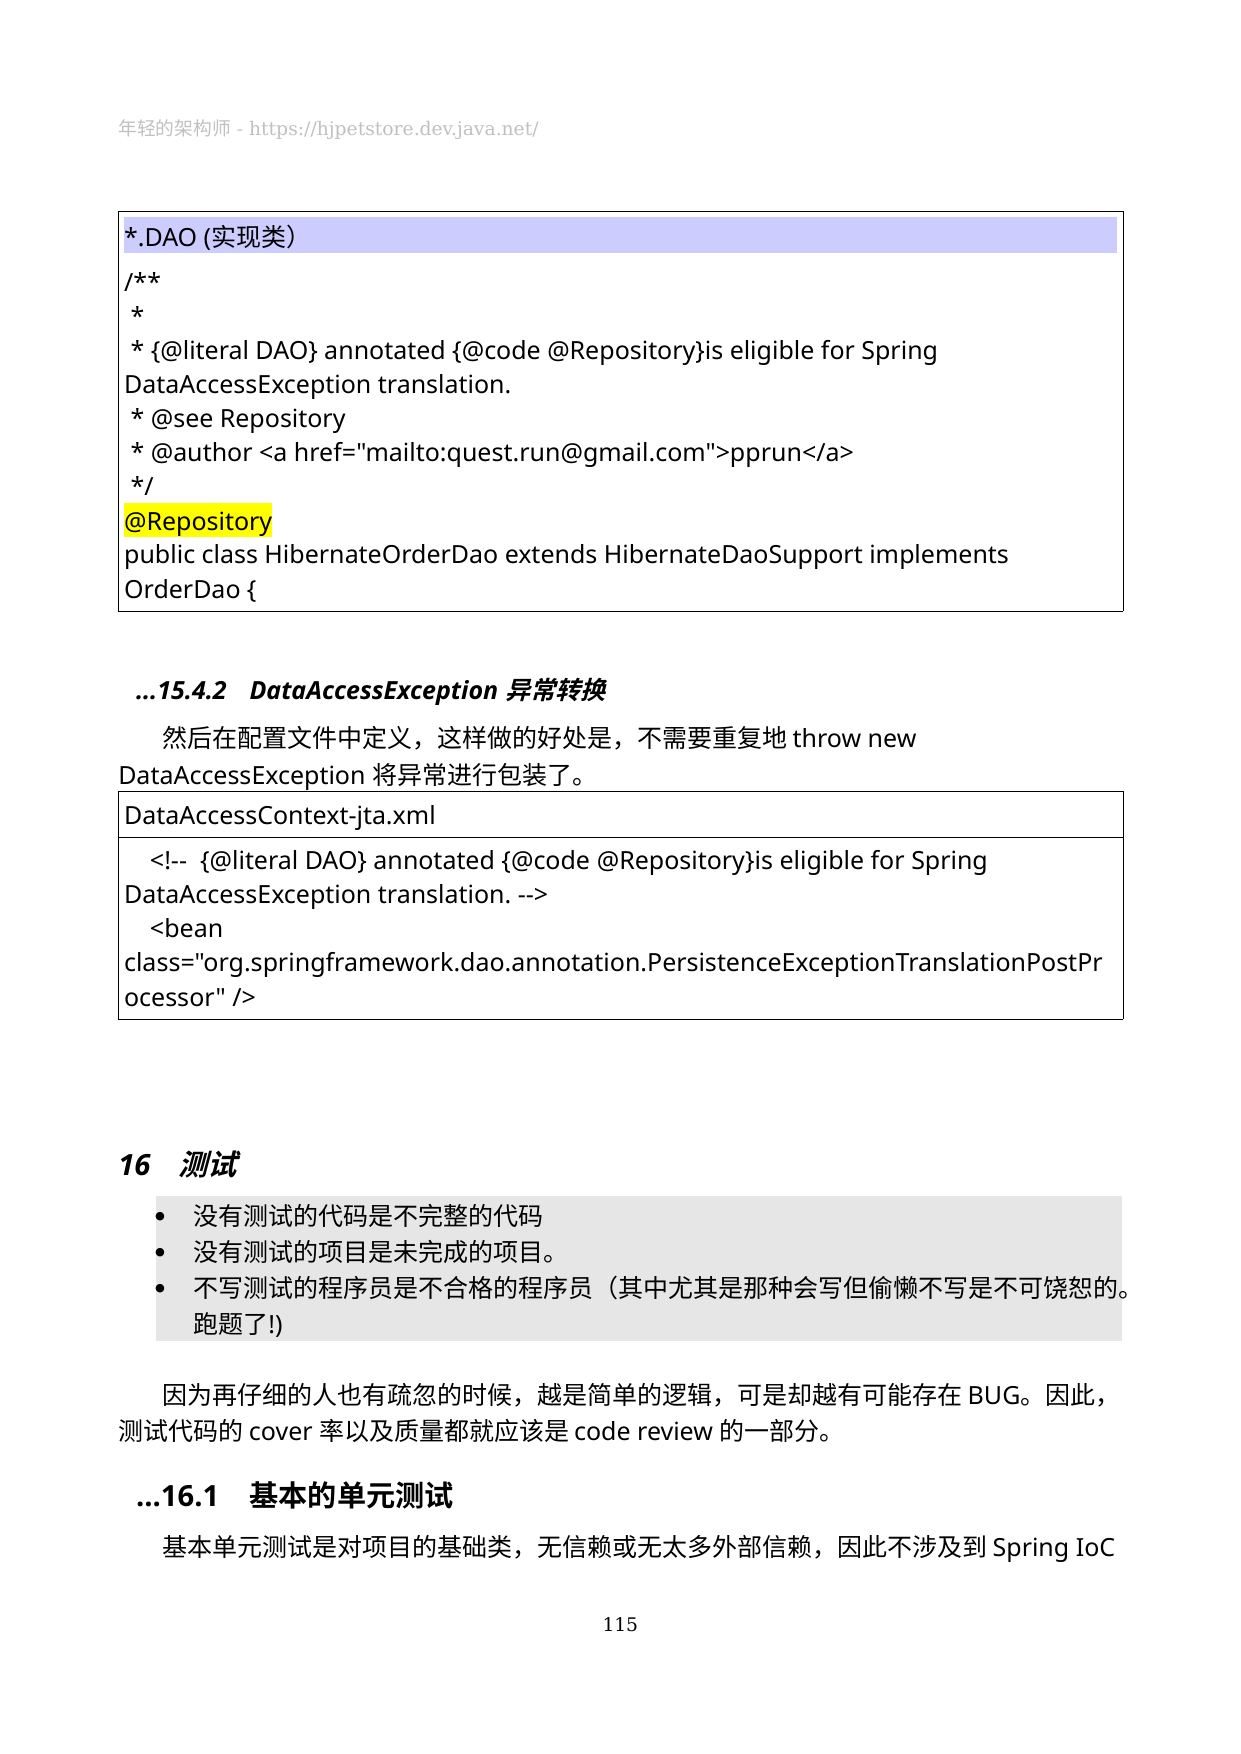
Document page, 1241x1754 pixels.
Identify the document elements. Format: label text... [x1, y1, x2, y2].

table_header *.DAO (实现类） [119, 212, 1123, 259]
text 因为再仔细的人也有疏忽的时候，越是简单的逻辑，可是却越有可能存在 BUG。因此，测试代码的 cover 率以及质量都就应该是code review 的一部分。 [118, 1375, 1122, 1448]
table_header DataAccessContext-jta.xml [119, 792, 1123, 837]
text 基本单元测试是对项目的基础类，无信赖或无太多外部信赖，因此不涉及到 Spring IoC [118, 1528, 1122, 1564]
table_cell /** * * {@literal DAO} annotated {@code @Repository}is eligible for Spring DataAccessException translation. * @see Repository * @author <a href="mailto:quest.run@gmail.com">pprun</a> */ @Repository public class HibernateOrderDao extends HibernateDaoSupport implements OrderDao { [119, 259, 1123, 611]
list 没有测试的代码是不完整的代码 [156, 1196, 1122, 1232]
subtitle DataAccessException 异常转换 [136, 670, 1122, 706]
table_cell <!-- {@literal DAO} annotated {@code @Repository}is eligible for Spring DataAccessException translation. --> <bean class="org.springframework.dao.annotation.PersistenceExceptionTranslationPostProcessor" /> [119, 838, 1123, 1019]
subtitle 测试 [118, 1141, 1122, 1184]
list 不写测试的程序员是不合格的程序员（其中尤其是那种会写但偷懒不写是不可饶恕的。跑题了!) [156, 1269, 1122, 1341]
list 没有测试的项目是未完成的项目。 [156, 1232, 1122, 1269]
text 然后在配置文件中定义，这样做的好处是，不需要重复地 throw new DataAccessException 将异常进行包装了。 [118, 719, 1122, 791]
subtitle 基本的单元测试 [136, 1473, 1122, 1515]
